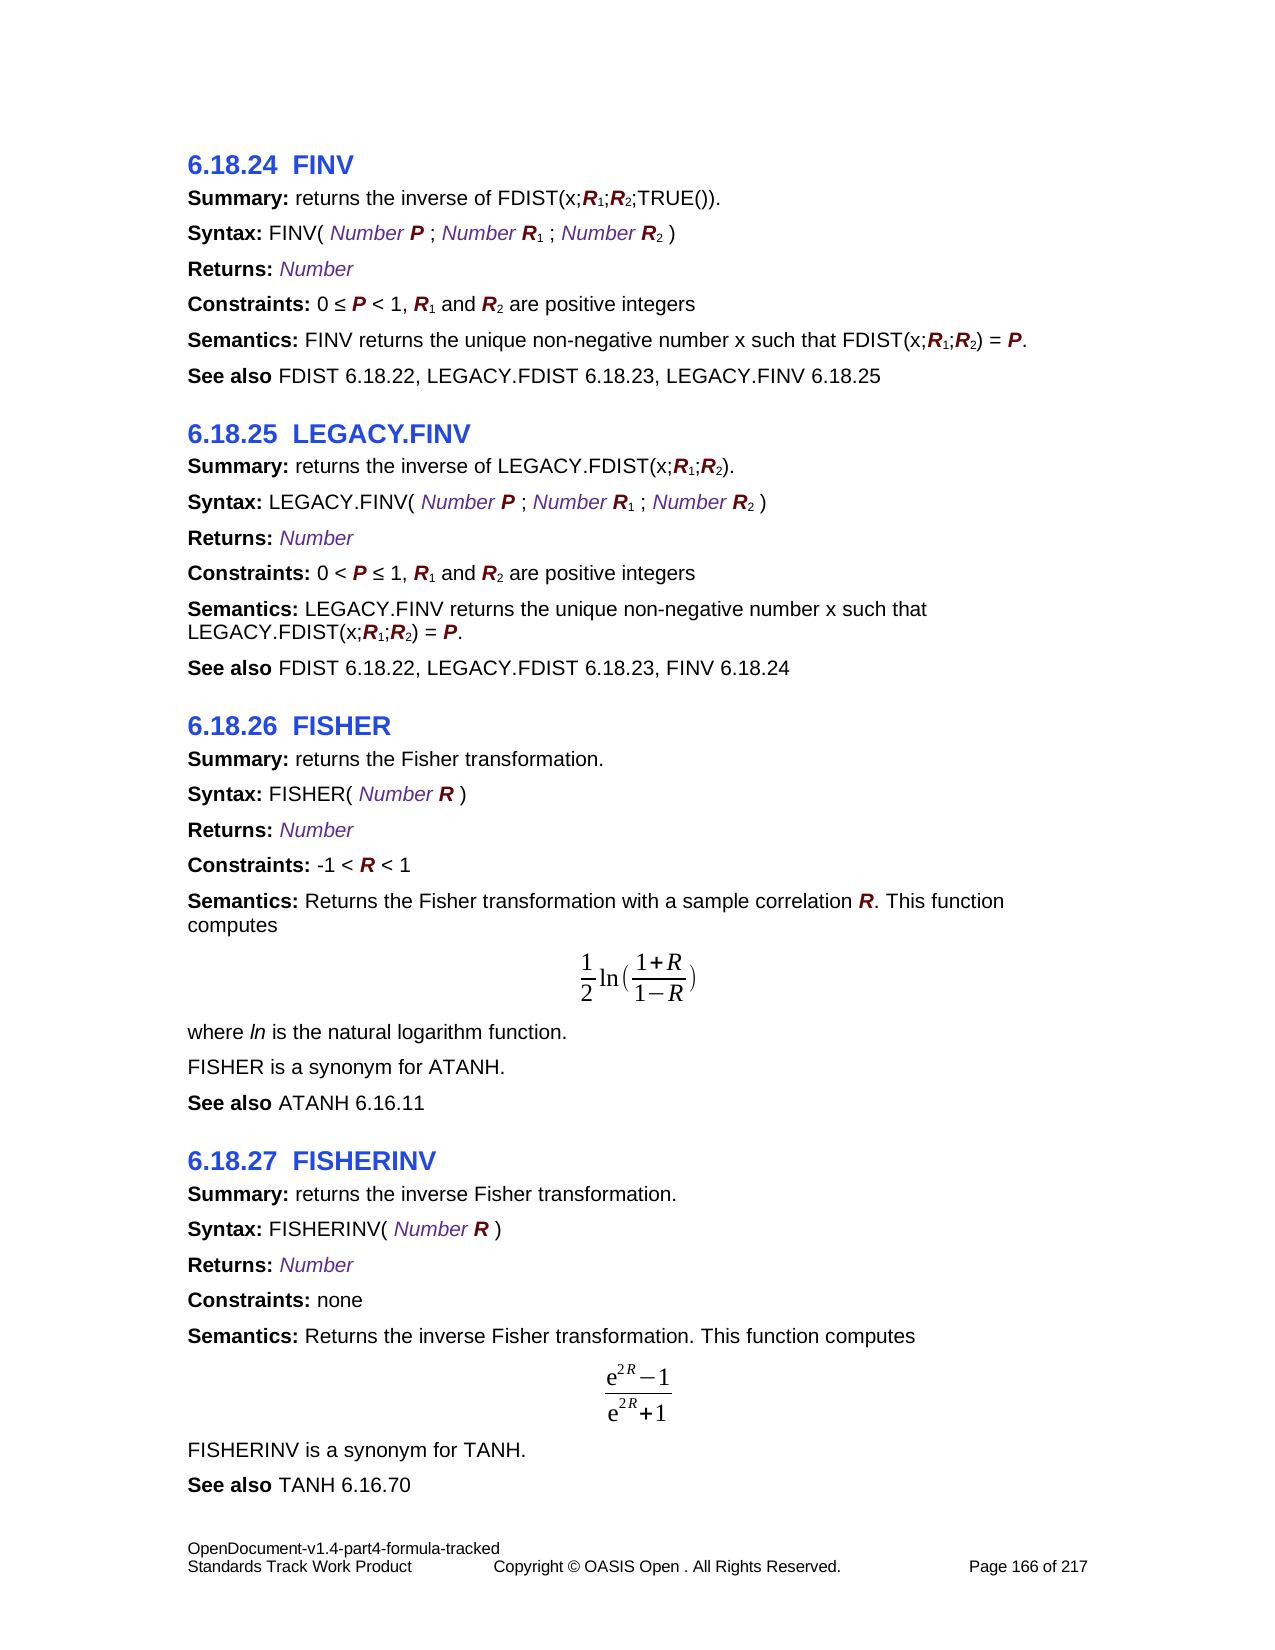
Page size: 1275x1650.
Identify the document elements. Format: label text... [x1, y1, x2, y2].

text Returns: Number [187, 257, 1088, 281]
text Syntax: FISHER( Number R ) [187, 783, 1088, 806]
text Syntax: LEGACY.FINV( Number P ; Number R1 ; Number R2 ) [187, 490, 1088, 514]
text Syntax: FISHERINV( Number R ) [187, 1218, 1088, 1241]
text Summary: returns the inverse of LEGACY.FDIST(x;R1;R2). [187, 455, 1088, 478]
text Semantics: Returns the Fisher transformation with a sample correlation R. This function computes [187, 889, 1088, 937]
text Summary: returns the inverse of FDIST(x;R1;R2;TRUE()). [187, 186, 1088, 209]
text See also ATANH 6.16.11 [187, 1091, 1088, 1115]
text Summary: returns the Fisher transformation. [187, 747, 1088, 771]
subtitle FISHER [187, 711, 1088, 741]
text See also TANH 6.16.70 [187, 1474, 1088, 1497]
text See also FDIST 6.18.22, LEGACY.FDIST 6.18.23, FINV 6.18.24 [187, 656, 1088, 680]
text Semantics: Returns the inverse Fisher transformation. This function computes [187, 1324, 1088, 1348]
text where ln is the natural logarithm function. [187, 1020, 1088, 1044]
subtitle LEGACY.FINV [187, 419, 1088, 449]
subtitle FISHERINV [187, 1146, 1088, 1176]
text Summary: returns the inverse Fisher transformation. [187, 1182, 1088, 1206]
text Constraints: none [187, 1289, 1088, 1312]
subtitle FINV [187, 150, 1088, 180]
text Syntax: FINV( Number P ; Number R1 ; Number R2 ) [187, 222, 1088, 245]
text Constraints: 0 ≤ P < 1, R1 and R2 are positive integers [187, 293, 1088, 316]
text See also FDIST 6.18.22, LEGACY.FDIST 6.18.23, LEGACY.FINV 6.18.25 [187, 364, 1088, 388]
text FISHERINV is a synonym for TANH. [187, 1438, 1088, 1462]
text Constraints: -1 < R < 1 [187, 854, 1088, 877]
text Returns: Number [187, 1253, 1088, 1277]
text Returns: Number [187, 526, 1088, 549]
text FISHER is a synonym for ATANH. [187, 1056, 1088, 1079]
text Returns: Number [187, 818, 1088, 842]
text Constraints: 0 < P ≤ 1, R1 and R2 are positive integers [187, 562, 1088, 585]
text Semantics: FINV returns the unique non-negative number x such that FDIST(x;R1;R2) = P. [187, 328, 1088, 352]
text Semantics: LEGACY.FINV returns the unique non-negative number x such that LEGACY.FDIST(x;R1;R2) = P. [187, 597, 1088, 644]
